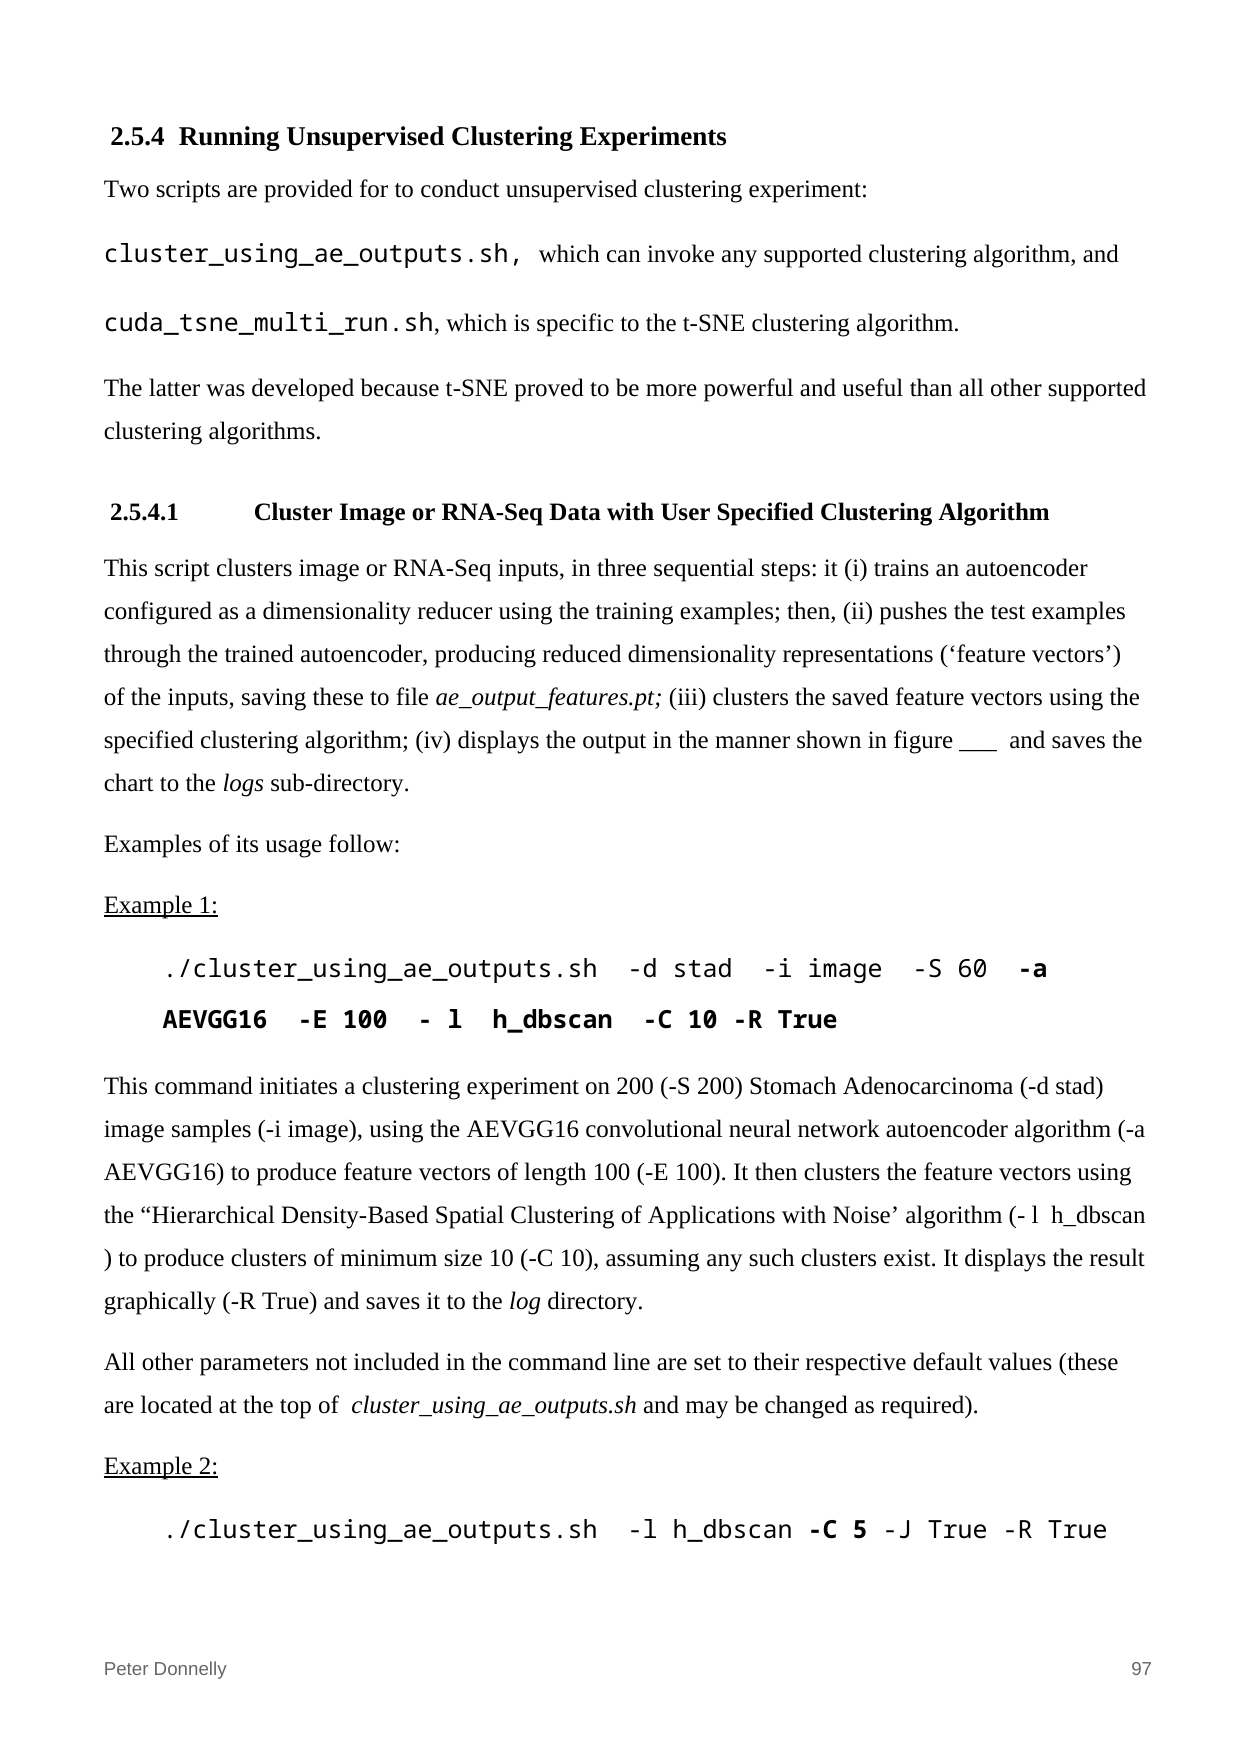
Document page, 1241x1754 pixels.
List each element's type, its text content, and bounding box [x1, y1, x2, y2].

subtitle Running Unsupervised Clustering Experiments [103, 120, 1146, 151]
text This script clusters image or RNA-Seq inputs, in three sequential steps: it (i) trains an autoencoder configured as a dimensionality reducer using the training examples; then, (ii) pushes the test examples through the trained autoencoder, producing reduced dimensionality representations (‘feature vectors’) of the inputs, saving these to file ae_output_features.pt; (iii) clusters the saved feature vectors using the specified clustering algorithm; (iv) displays the output in the manner shown in figure ___ and saves the chart to the logs sub-directory. [103, 553, 1146, 797]
text cluster_using_ae_outputs.sh, which can invoke any supported clustering algorithm, and [103, 235, 1146, 269]
text All other parameters not included in the command line are set to their respective default values (these are located at the top of cluster_using_ae_outputs.sh and may be changed as required). [103, 1347, 1146, 1419]
text ./cluster_using_ae_outputs.sh -l h_dbscan -C 5 -J True -R True [162, 1512, 1146, 1546]
text Two scripts are provided for to conduct unsupervised clustering experiment: [103, 174, 1146, 203]
subtitle Cluster Image or RNA-Seq Data with User Specified Clustering Algorithm [103, 497, 1146, 526]
text ./cluster_using_ae_outputs.sh -d stad -i image -S 60 -a AEVGG16 -E 100 - l h_dbscan -C 10 -R True [162, 951, 1146, 1036]
text The latter was developed because t-SNE proved to be more powerful and useful than all other supported clustering algorithms. [103, 373, 1146, 445]
text Example 1: [103, 890, 1146, 919]
text Example 2: [103, 1451, 1146, 1480]
text cuda_tsne_multi_run.sh, which is specific to the t-SNE clustering algorithm. [103, 304, 1146, 338]
text This command initiates a clustering experiment on 200 (-S 200) Stomach Adenocarcinoma (-d stad) image samples (-i image), using the AEVGG16 convolutional neural network autoencoder algorithm (-a AEVGG16) to produce feature vectors of length 100 (-E 100). It then clusters the feature vectors using the “Hierarchical Density-Based Spatial Clustering of Applications with Noise’ algorithm (- l h_dbscan ) to produce clusters of minimum size 10 (-C 10), assuming any such clusters exist. It displays the result graphically (-R True) and saves it to the log directory. [103, 1071, 1146, 1315]
text Examples of its usage follow: [103, 829, 1146, 858]
